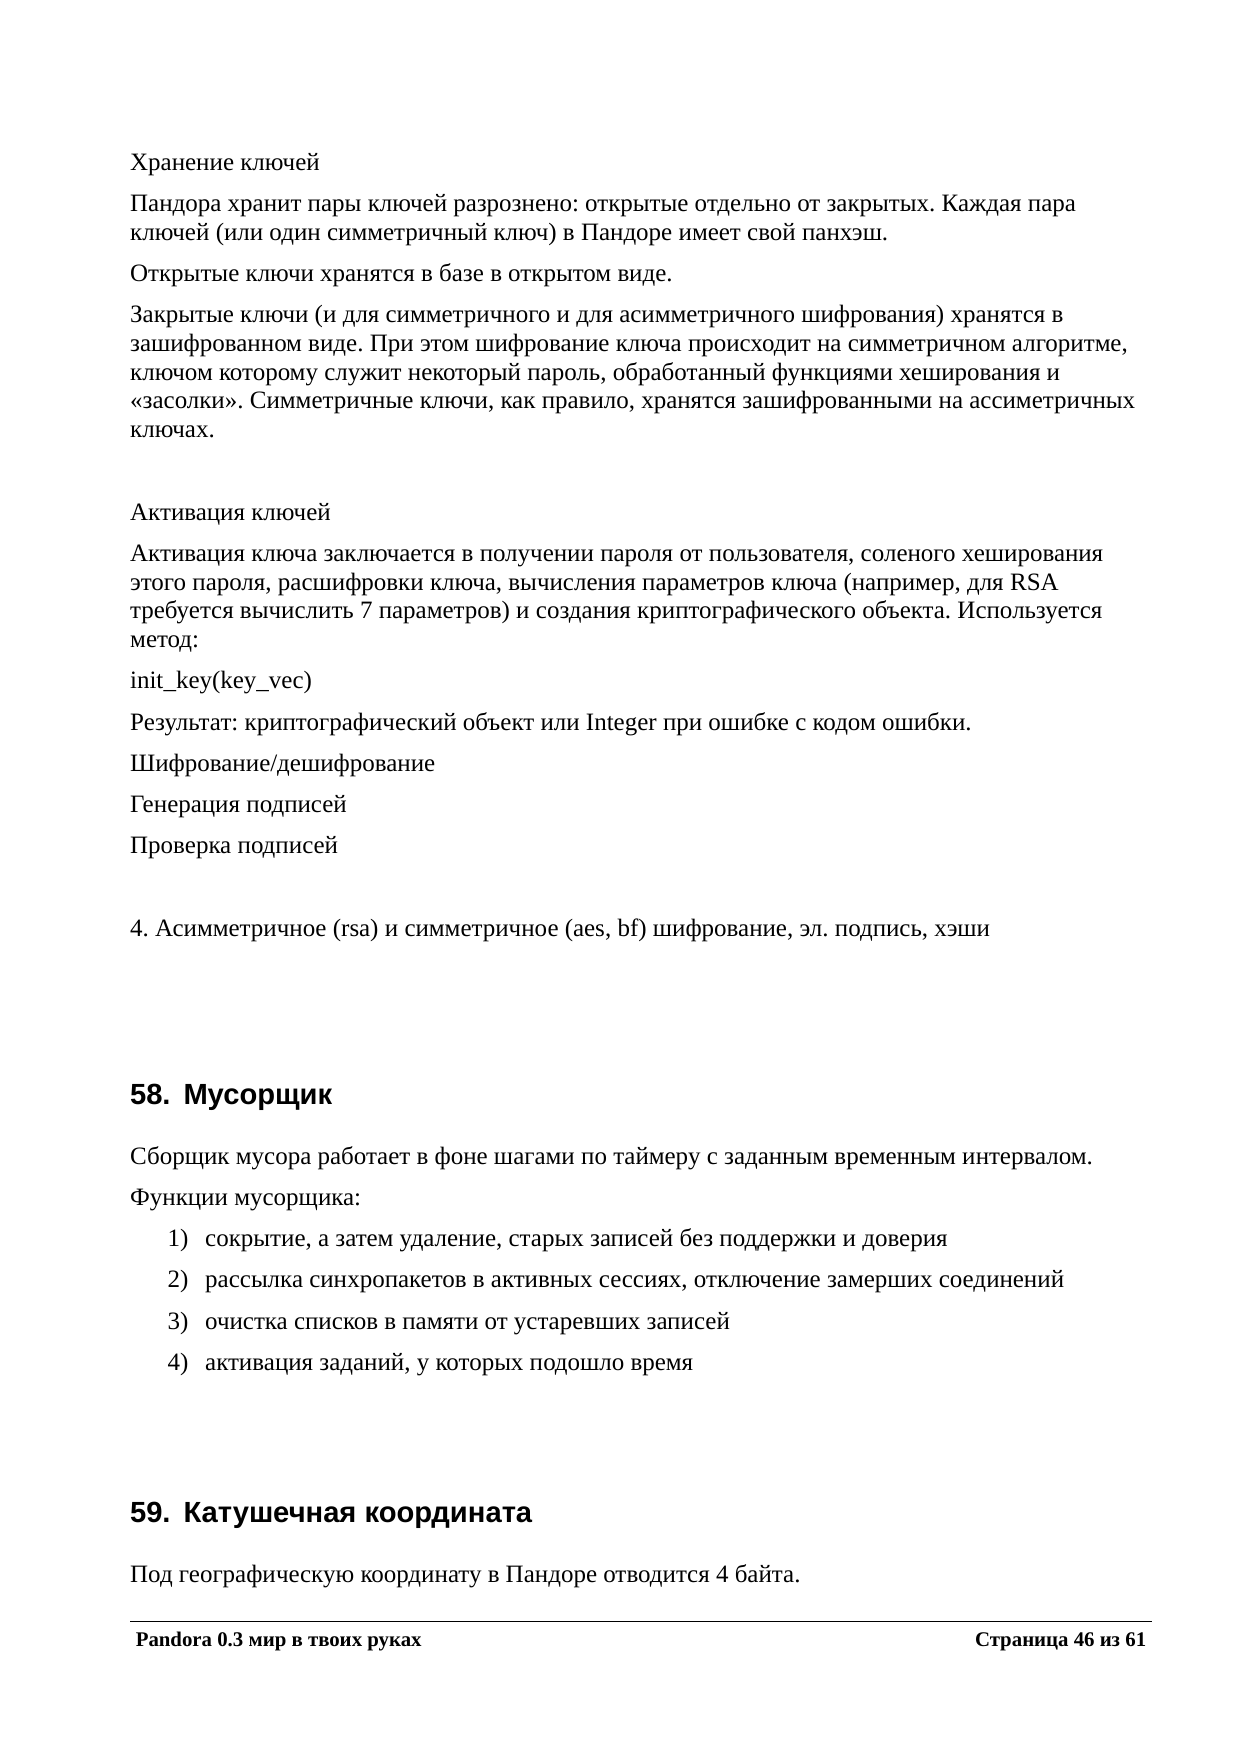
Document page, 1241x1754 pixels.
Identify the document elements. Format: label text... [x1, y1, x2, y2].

list сокрытие, а затем удаление, старых записей без поддержки и доверия [167, 1223, 1152, 1252]
text Под географическую координату в Пандоре отводится 4 байта. [130, 1559, 1152, 1587]
text Сборщик мусора работает в фоне шагами по таймеру с заданным временным интервалом. [130, 1141, 1152, 1169]
text Проверка подписей [130, 831, 1152, 859]
list рассылка синхропакетов в активных сессиях, отключение замерших соединений [167, 1264, 1152, 1293]
list очистка списков в памяти от устаревших записей [167, 1306, 1152, 1334]
text Активация ключей [130, 497, 1152, 526]
text Шифрование/дешифрование [130, 748, 1152, 777]
subtitle Катушечная координата [130, 1495, 1152, 1528]
text 4. Асимметричное (rsa) и симметричное (aes, bf) шифрование, эл. подпись, хэши [130, 913, 1152, 942]
text Открытые ключи хранятся в базе в открытом виде. [130, 258, 1152, 287]
text Закрытые ключи (и для симметричного и для асимметричного шифрования) хранятся в зашифрованном виде. При этом шифрование ключа происходит на симметричном алгоритме, ключом которому служит некоторый пароль, обработанный функциями хеширования и «засолки». Симметричные ключи, как правило, хранятся зашифрованными на ассиметричных ключах. [130, 299, 1152, 443]
text Генерация подписей [130, 789, 1152, 818]
text Хранение ключей [130, 147, 1152, 176]
text Пандора хранит пары ключей разрознено: открытые отдельно от закрытых. Каждая пара ключей (или один симметричный ключ) в Пандоре имеет свой панхэш. [130, 188, 1152, 246]
list активация заданий, у которых подошло время [167, 1347, 1152, 1376]
subtitle Мусорщик [130, 1077, 1152, 1111]
text Функции мусорщика: [130, 1182, 1152, 1211]
text Результат: криптографический объект или Integer при ошибке с кодом ошибки. [130, 707, 1152, 736]
text Активация ключа заключается в получении пароля от пользователя, соленого хеширования этого пароля, расшифровки ключа, вычисления параметров ключа (например, для RSA требуется вычислить 7 параметров) и создания криптографического объекта. Используется метод: [130, 538, 1152, 653]
text init_key(key_vec) [130, 666, 1152, 694]
